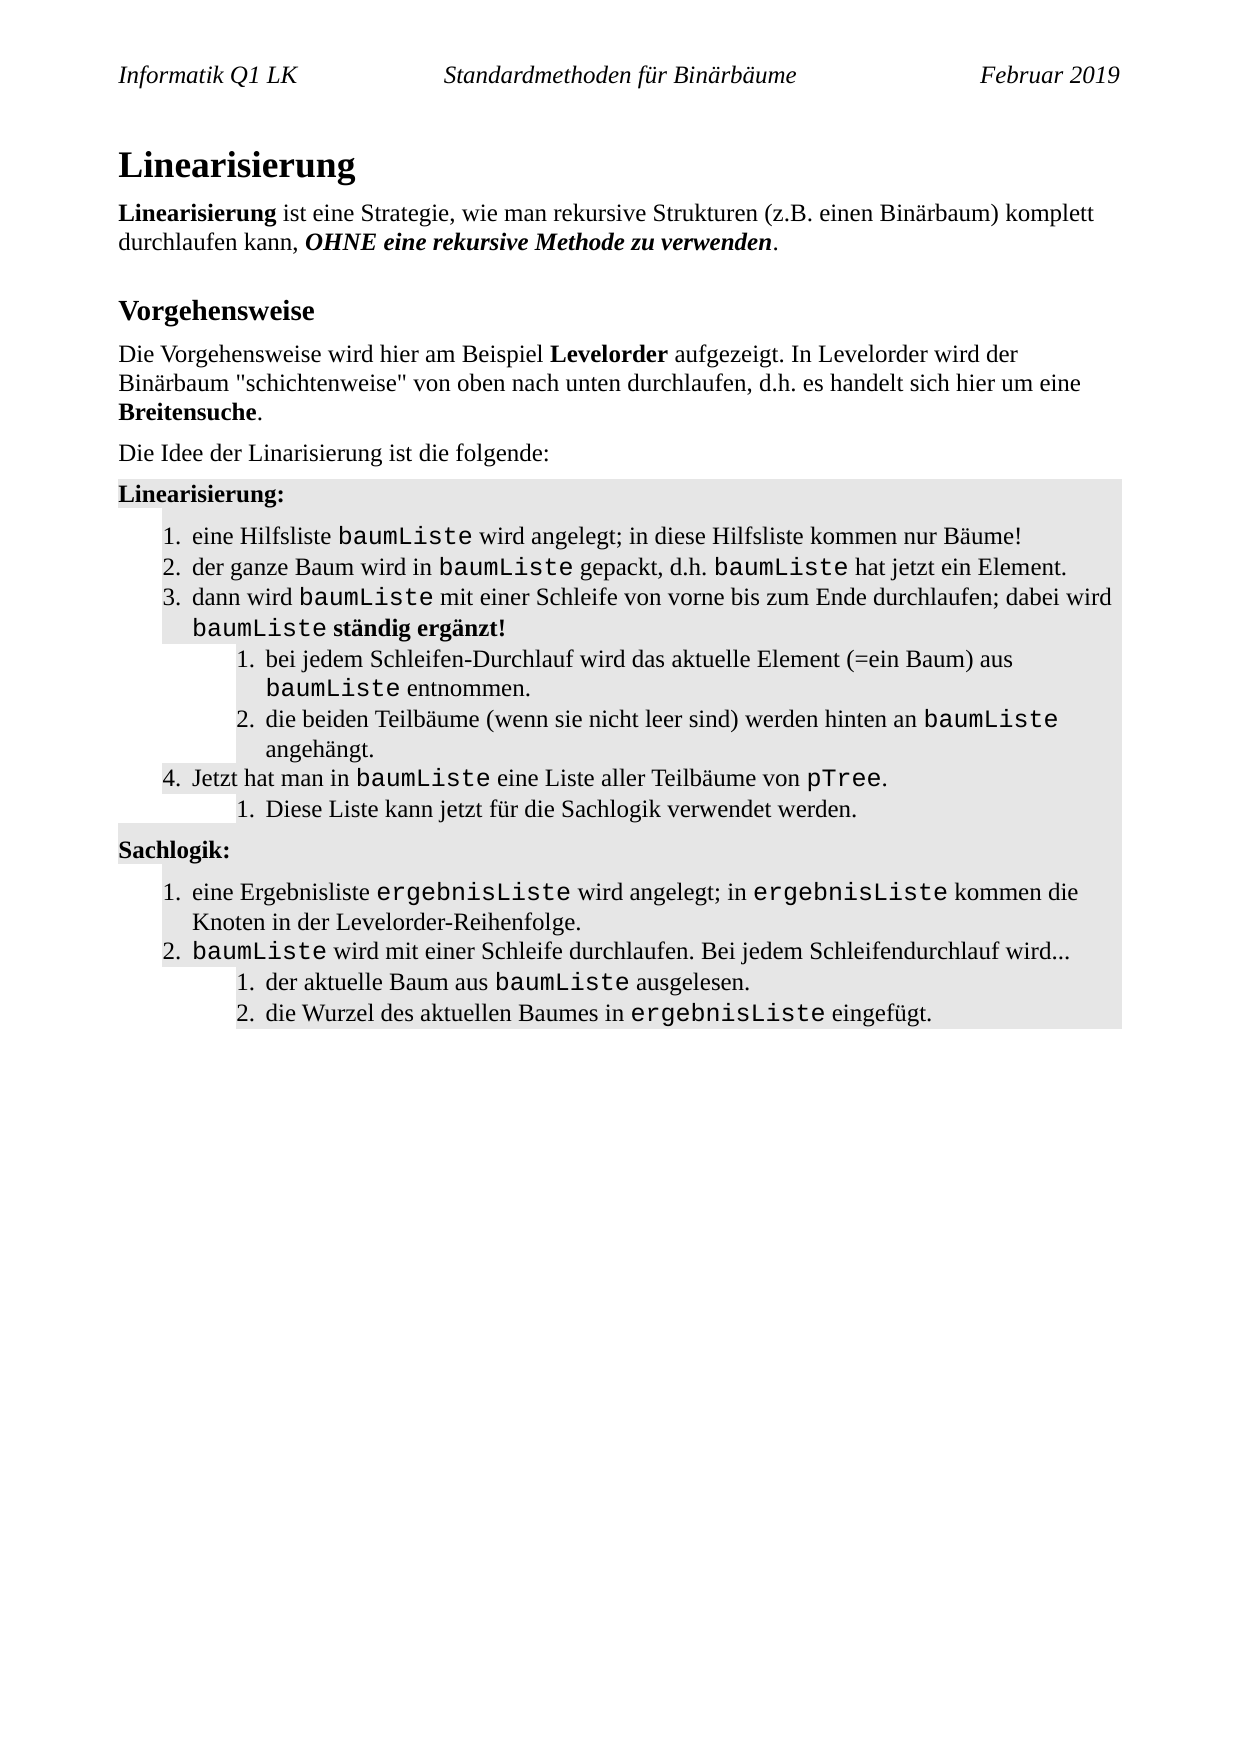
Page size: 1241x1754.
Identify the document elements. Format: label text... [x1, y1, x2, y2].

list Diese Liste kann jetzt für die Sachlogik verwendet werden. [236, 794, 1122, 823]
list die beiden Teilbäume (wenn sie nicht leer sind) werden hinten an baumListe angehängt. [236, 704, 1122, 763]
text Linearisierung ist eine Strategie, wie man rekursive Strukturen (z.B. einen Binärbaum) komplett durchlaufen kann, OHNE eine rekursive Methode zu verwenden. [118, 198, 1122, 256]
subtitle Linearisierung [118, 143, 1122, 186]
text Die Vorgehensweise wird hier am Beispiel Levelorder aufgezeigt. In Levelorder wird der Binärbaum "schichtenweise" von oben nach unten durchlaufen, d.h. es handelt sich hier um eine Breitensuche. [118, 339, 1122, 426]
list Jetzt hat man in baumListe eine Liste aller Teilbäume von pTree. [162, 763, 1122, 794]
list der aktuelle Baum aus baumListe ausgelesen. [236, 967, 1122, 998]
list bei jedem Schleifen-Durchlauf wird das aktuelle Element (=ein Baum) aus baumListe entnommen. [236, 644, 1122, 704]
list der ganze Baum wird in baumListe gepackt, d.h. baumListe hat jetzt ein Element. [162, 552, 1122, 582]
text Die Idee der Linarisierung ist die folgende: [118, 438, 1122, 467]
list baumListe wird mit einer Schleife durchlaufen. Bei jedem Schleifendurchlauf wird... [162, 936, 1122, 967]
list die Wurzel des aktuellen Baumes in ergebnisListe eingefügt. [236, 998, 1122, 1029]
subtitle Vorgehensweise [118, 293, 1122, 327]
text Sachlogik: [118, 835, 1122, 864]
list eine Hilfsliste baumListe wird angelegt; in diese Hilfsliste kommen nur Bäume! [162, 521, 1122, 552]
list eine Ergebnisliste ergebnisListe wird angelegt; in ergebnisListe kommen die Knoten in der Levelorder-Reihenfolge. [162, 877, 1122, 936]
list dann wird baumListe mit einer Schleife von vorne bis zum Ende durchlaufen; dabei wird baumListe ständig ergänzt! [162, 582, 1122, 644]
text Linearisierung: [118, 479, 1122, 508]
